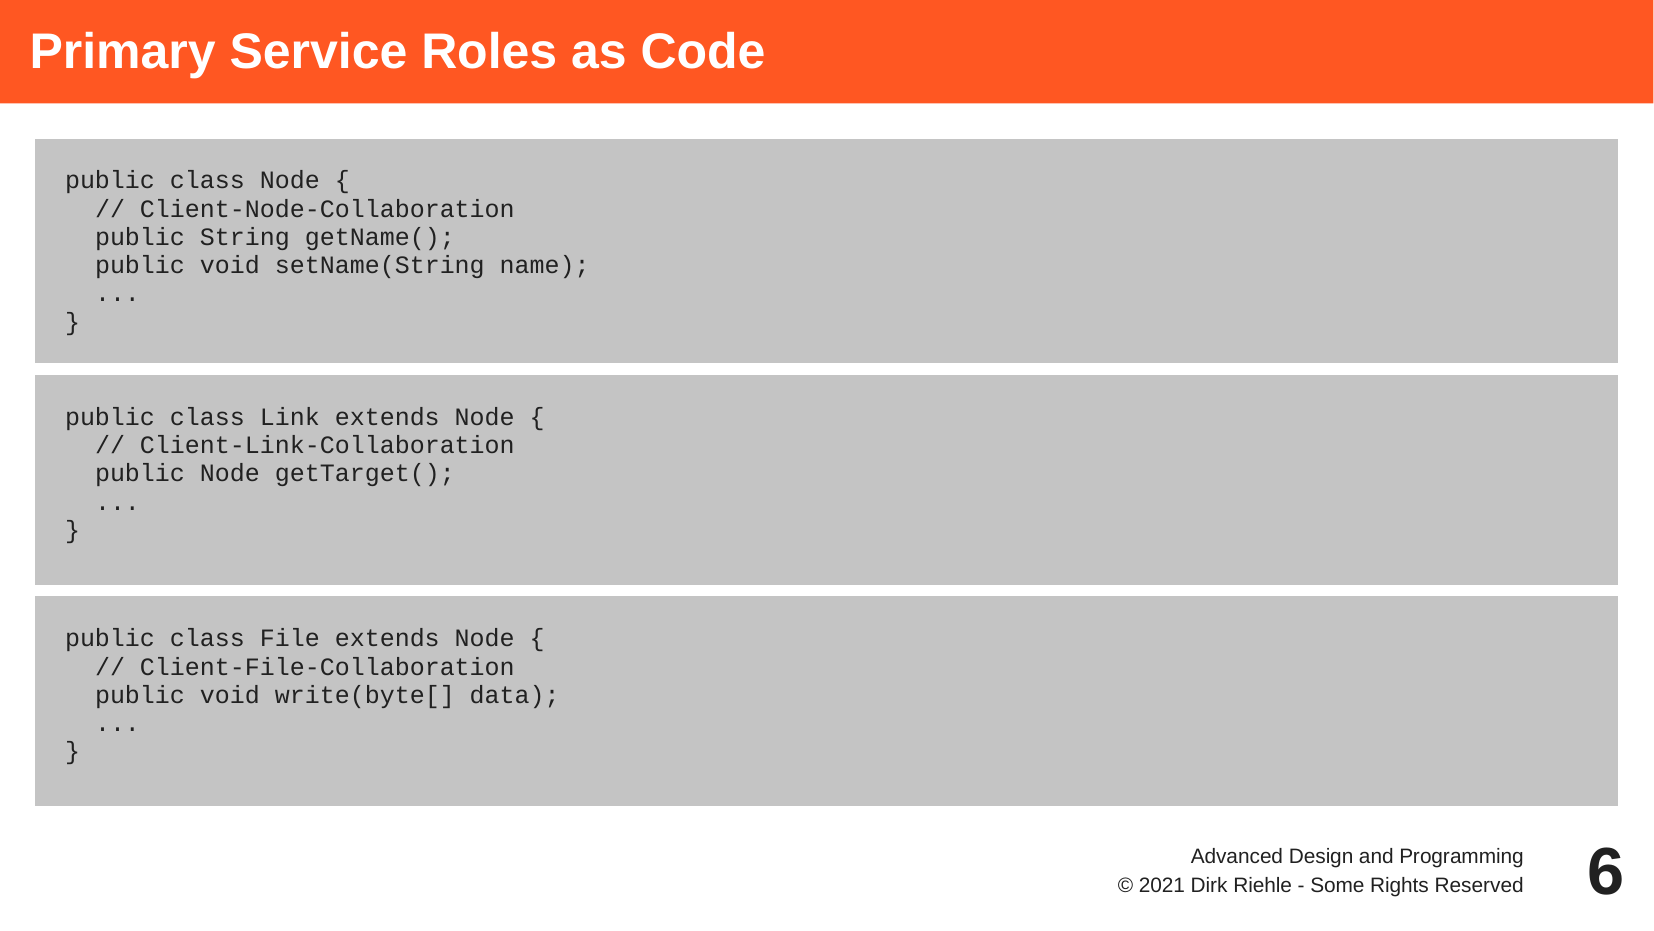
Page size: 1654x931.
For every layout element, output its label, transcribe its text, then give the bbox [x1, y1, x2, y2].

list public class Link extends Node { // Client-Link-Collaboration public Node getTarget(); ... } [29, 369, 1625, 585]
title Primary Service Roles as Code [0, 0, 1654, 104]
list public class Node { // Client-Node-Collaboration public String getName(); public void setName(String name); ... } [29, 132, 1625, 363]
list public class File extends Node { // Client-File-Collaboration public void write(byte[] data); ... } [29, 590, 1625, 813]
